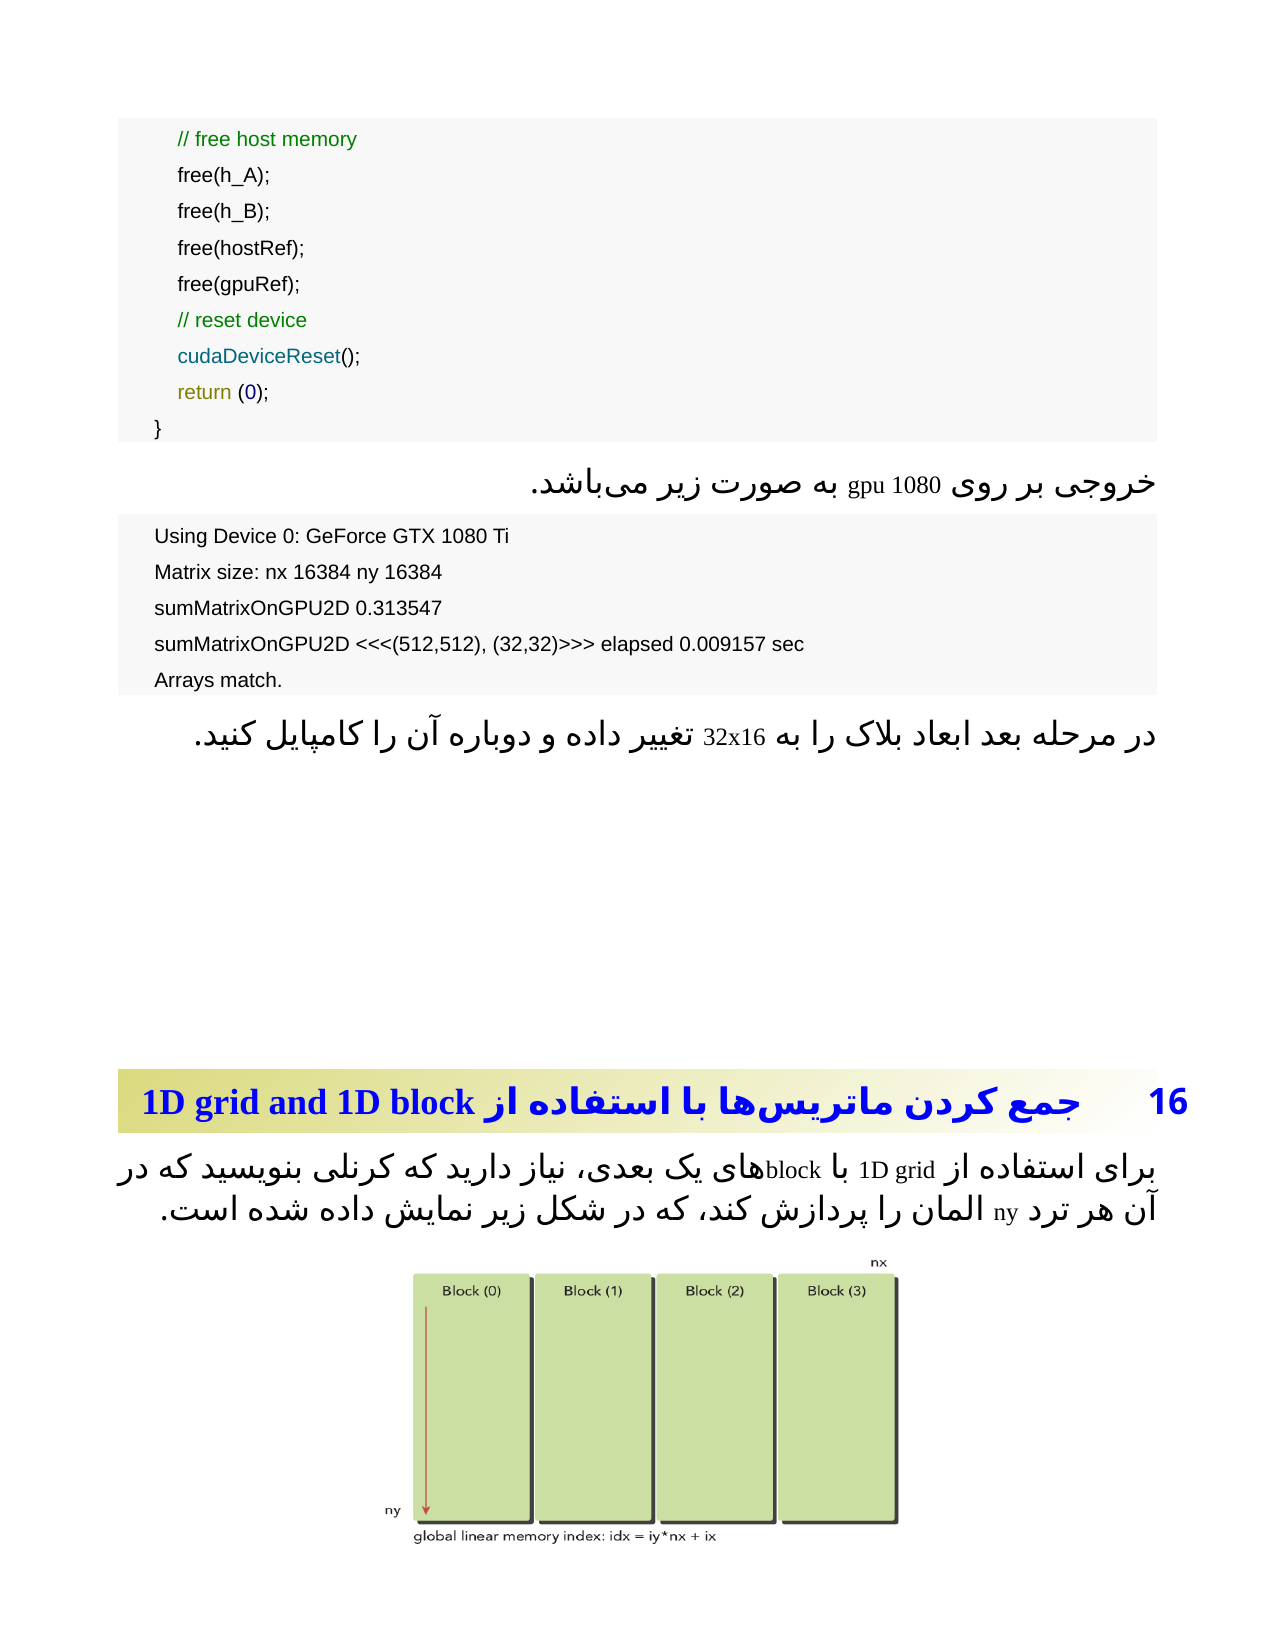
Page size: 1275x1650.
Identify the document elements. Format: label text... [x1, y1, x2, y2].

subtitle جمع کردن ماتریس‌ها با استفاده از 1D grid and 1D block [118, 1069, 1157, 1132]
text برای استفاده از 1D grid با block‌های یک بعدی، نیاز دارید که کرنلی بنویسید که در آن هر ترد ny المان را پردازش کند، که در شکل زیر نمایش داده شده است. [118, 1145, 1157, 1229]
text sumMatrixOnGPU2D <<<(512,512), (32,32)>>> elapsed 0.009157 sec [118, 623, 1157, 659]
text free(hostRef); [118, 226, 1157, 262]
picture [352, 1243, 923, 1546]
text Matrix size: nx 16384 ny 16384 [118, 551, 1157, 587]
text خروجی بر روی gpu 1080 به صورت زیر می‌باشد. [118, 457, 1157, 502]
text cudaDeviceReset(); [118, 334, 1157, 370]
text // free host memory [118, 118, 1157, 154]
text free(h_A); [118, 154, 1157, 190]
text Arrays match. [118, 659, 1157, 695]
text } [118, 406, 1157, 442]
text free(gpuRef); [118, 262, 1157, 298]
text در مرحله بعد ابعاد بلاک را به 32x16 تغییر داده و دوباره آن را کامپایل کنید. [118, 710, 1157, 755]
text sumMatrixOnGPU2D 0.313547 [118, 587, 1157, 623]
text free(h_B); [118, 190, 1157, 226]
text // reset device [118, 298, 1157, 334]
text return (0); [118, 370, 1157, 406]
text Using Device 0: GeForce GTX 1080 Ti [118, 514, 1157, 551]
